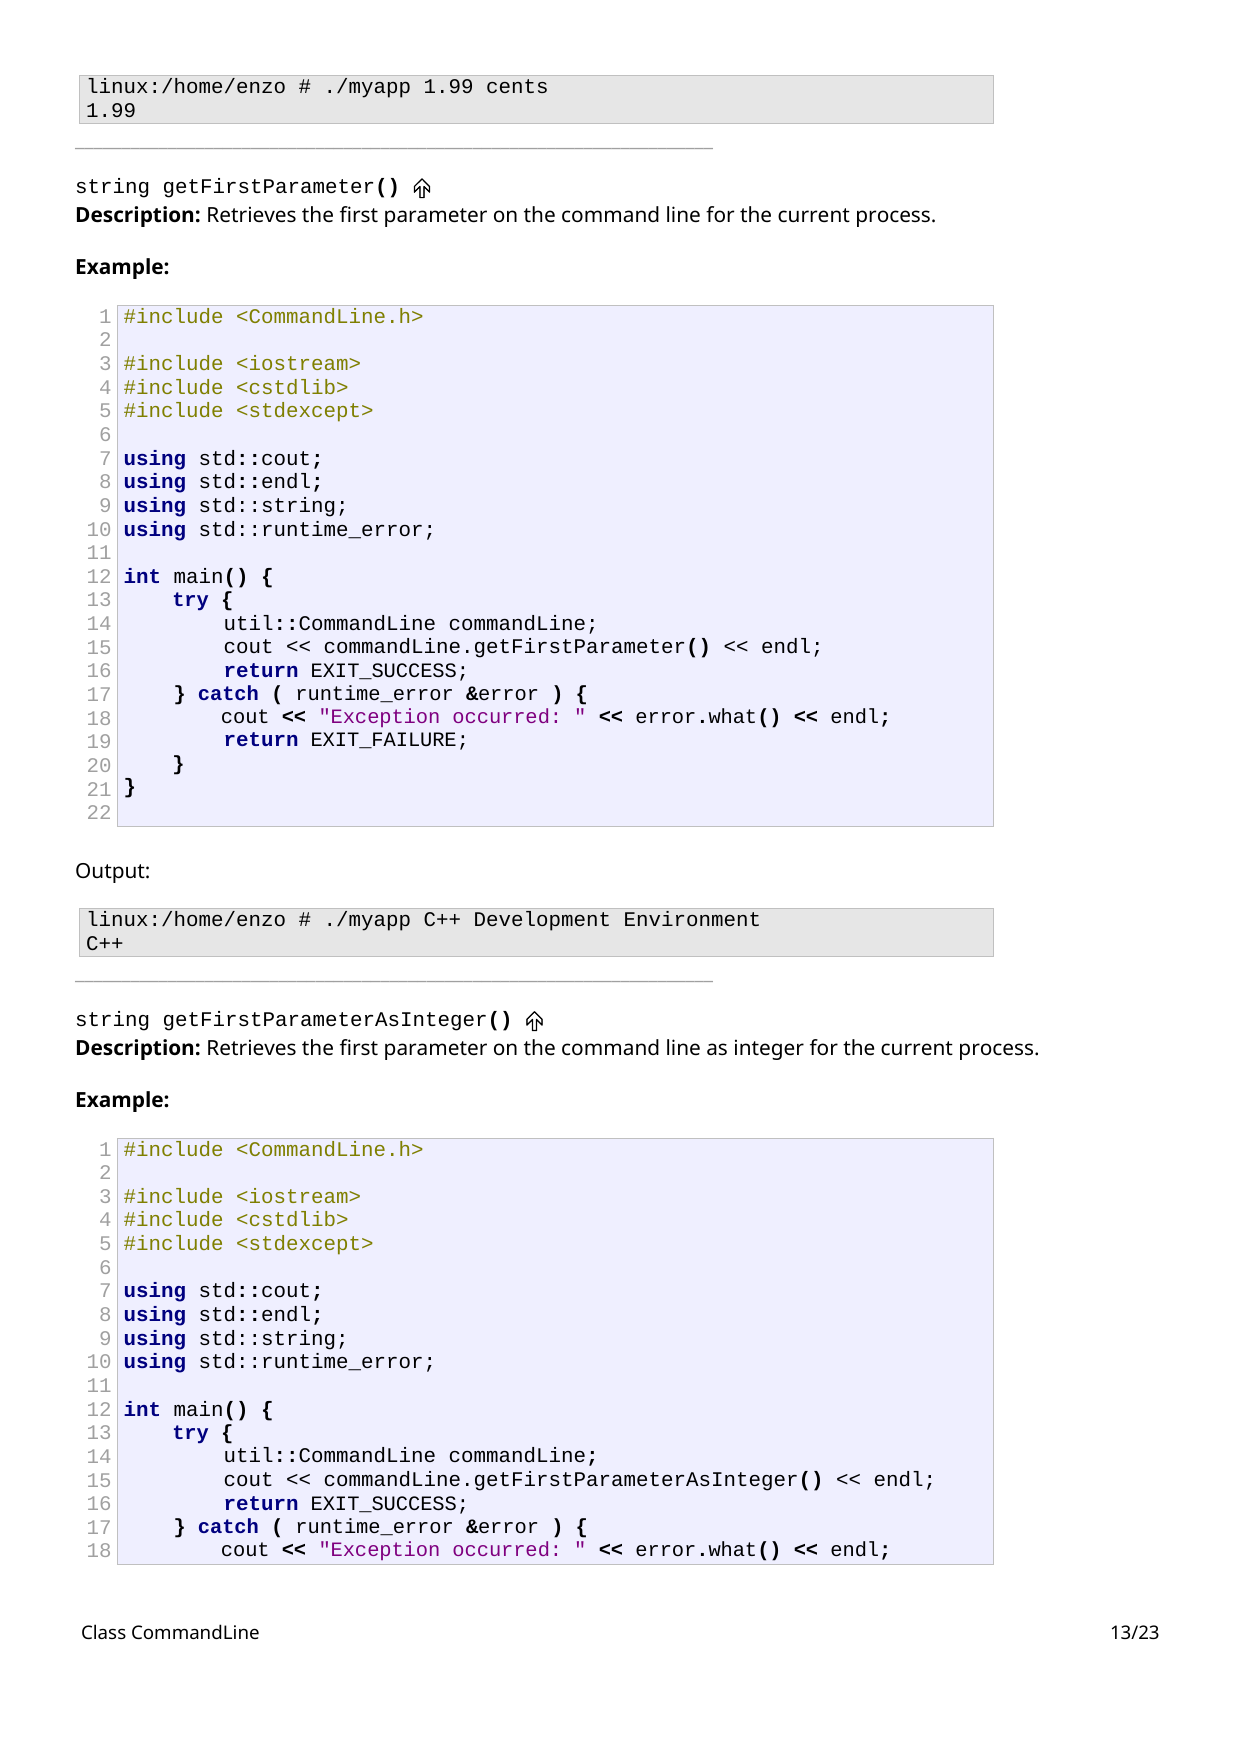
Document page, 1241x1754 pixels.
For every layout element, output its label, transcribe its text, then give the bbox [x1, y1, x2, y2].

table_header #include <CommandLine.h> #include <iostream> #include <cstdlib> #include <stdexcept> using std::cout; using std::endl; using std::string; using std::runtime_error; int main() { try { util::CommandLine commandLine; cout << commandLine.getFirstParameterAsInteger() << endl; return EXIT_SUCCESS; } catch ( runtime_error &error ) { cout << "Exception occurred: " << error.what() << endl; [118, 1139, 993, 1564]
text Output: [75, 856, 1165, 884]
text string getFirstParameterAsInteger()  [75, 1009, 1165, 1033]
table_header linux:/home/enzo # ./myapp C++ Development Environment C++ [80, 909, 993, 956]
text Example: [75, 1085, 1165, 1137]
table_header 1 2 3 4 5 6 7 8 9 10 11 12 13 14 15 16 17 18 [80, 1138, 117, 1564]
table_header linux:/home/enzo # ./myapp 1.99 cents 1.99 [80, 76, 993, 123]
text Description: Retrieves the first parameter on the command line as integer for the current process. [75, 1033, 1165, 1061]
text string getFirstParameter()  [75, 176, 1165, 200]
table_header #include <CommandLine.h> #include <iostream> #include <cstdlib> #include <stdexcept> using std::cout; using std::endl; using std::string; using std::runtime_error; int main() { try { util::CommandLine commandLine; cout << commandLine.getFirstParameter() << endl; return EXIT_SUCCESS; } catch ( runtime_error &error ) { cout << "Exception occurred: " << error.what() << endl; return EXIT_FAILURE; } } [118, 306, 993, 826]
text Example: [75, 252, 1165, 305]
text _____________________________________________________________________ [75, 957, 1165, 986]
text Description: Retrieves the first parameter on the command line for the current process. [75, 200, 1165, 228]
text _____________________________________________________________________ [75, 124, 1165, 153]
table_header 1 2 3 4 5 6 7 8 9 10 11 12 13 14 15 16 17 18 19 20 21 22 [80, 305, 117, 826]
